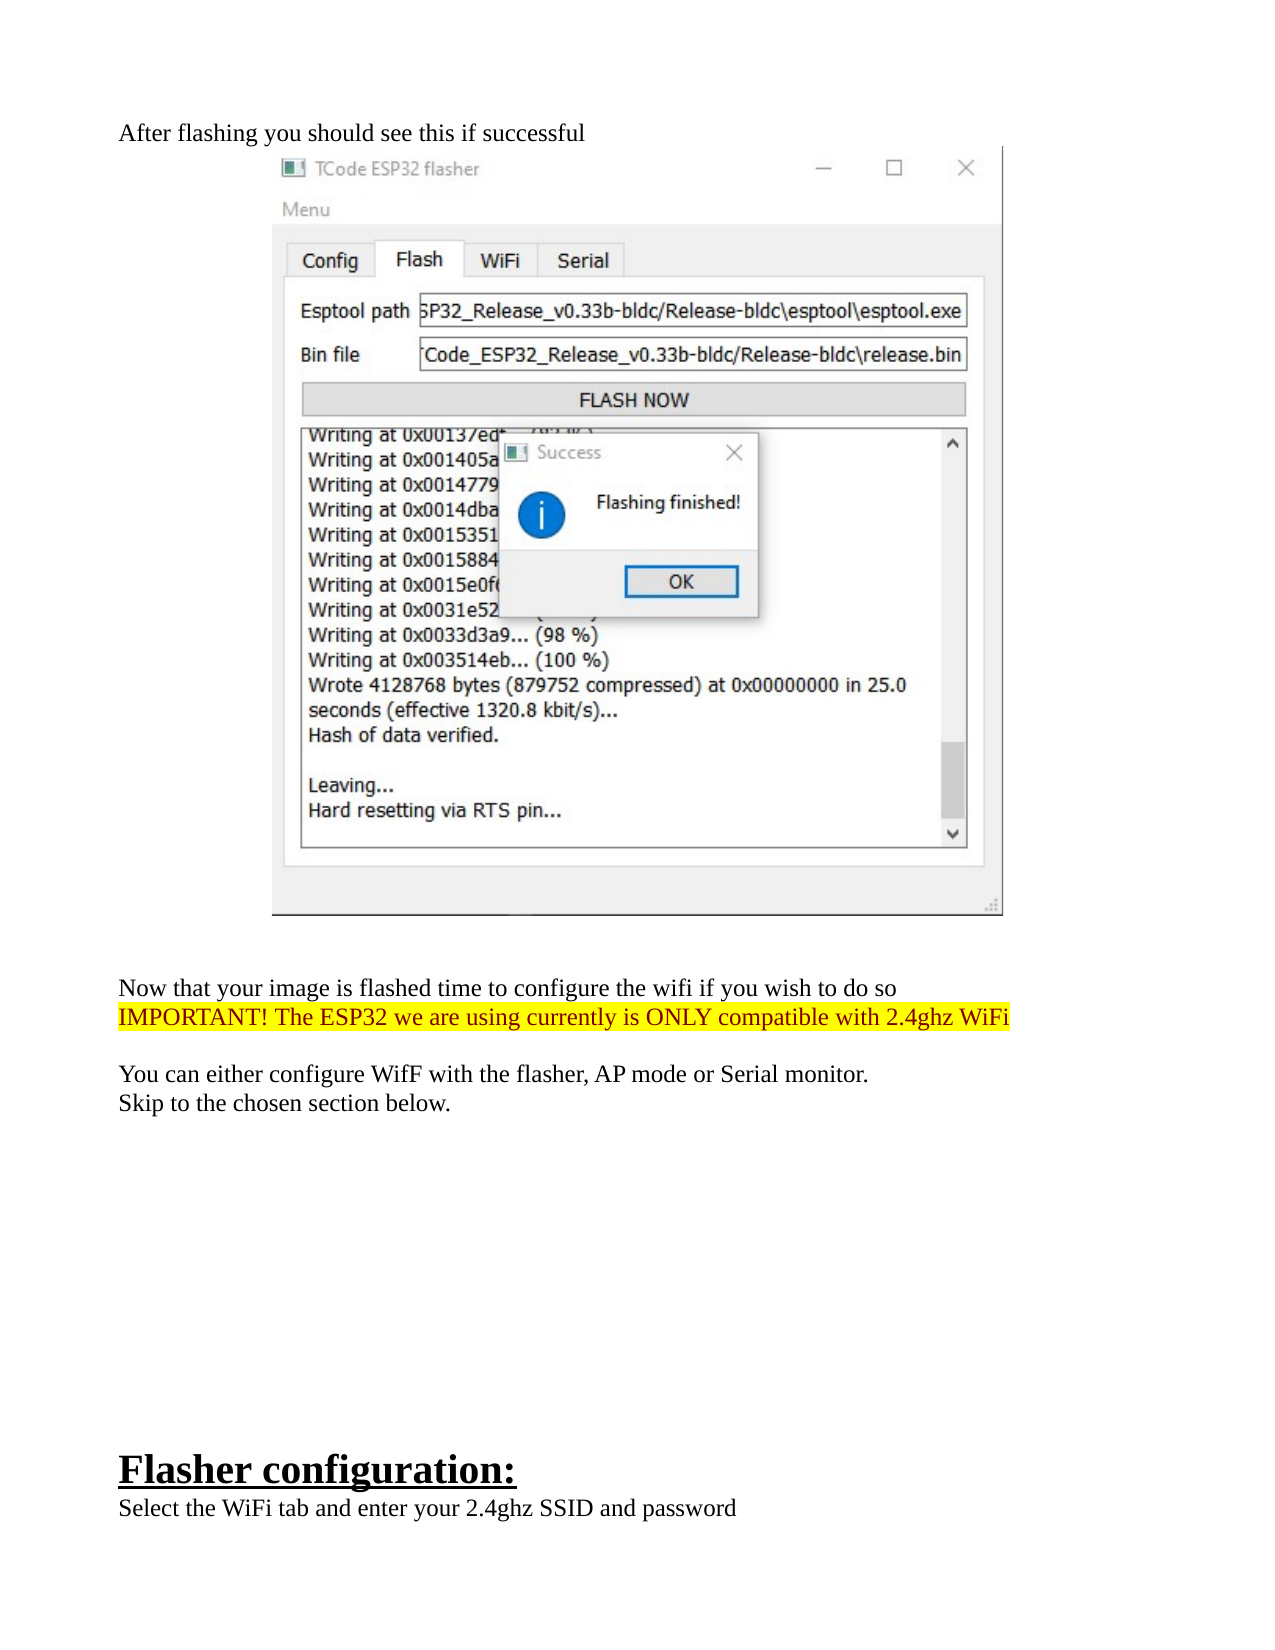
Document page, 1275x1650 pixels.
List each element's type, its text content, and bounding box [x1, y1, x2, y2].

text Select the WiFi tab and enter your 2.4ghz SSID and password [118, 1493, 1157, 1522]
text You can either configure WifF with the flasher, AP mode or Serial monitor. [118, 1059, 1157, 1088]
picture [271, 146, 1004, 916]
text Flasher configuration: [118, 1445, 1157, 1493]
text Now that your image is flashed time to configure the wifi if you wish to do so [118, 973, 1157, 1002]
text IMPORTANT! The ESP32 we are using currently is ONLY compatible with 2.4ghz WiFi [118, 1002, 1157, 1031]
text Skip to the chosen section below. [118, 1088, 1157, 1117]
text After flashing you should see this if successful [118, 118, 1157, 147]
